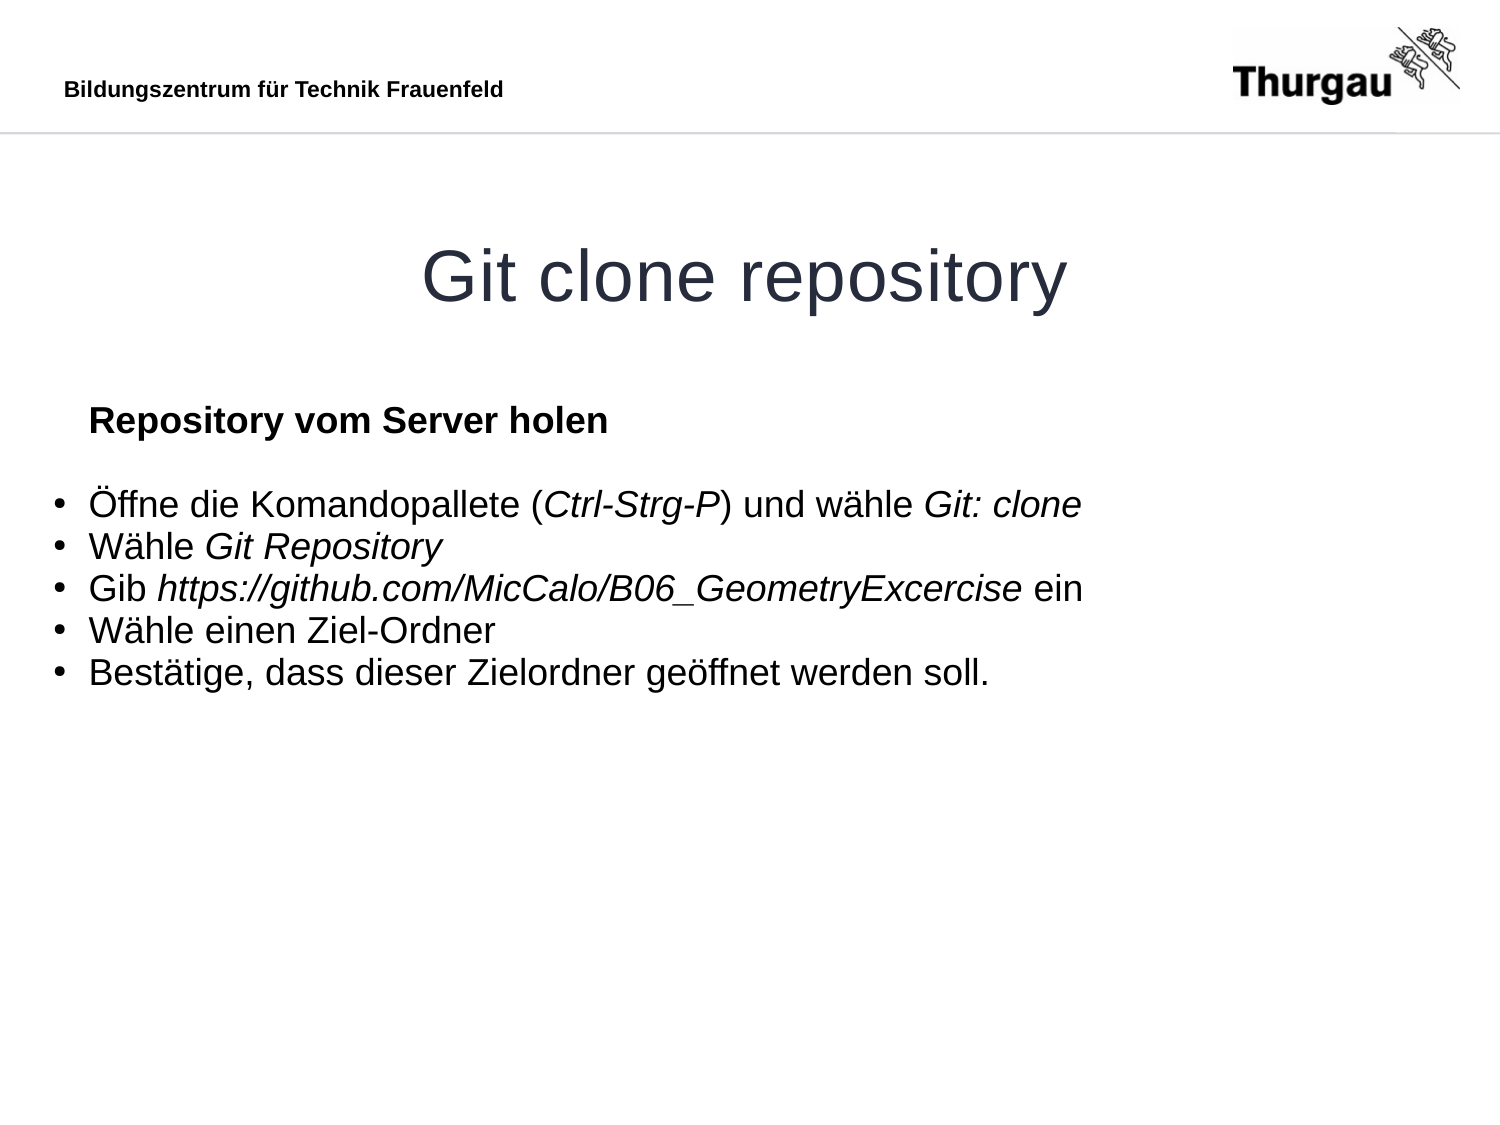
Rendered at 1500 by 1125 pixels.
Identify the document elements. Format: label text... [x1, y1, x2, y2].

text_box Bildungszentrum für Technik Frauenfeld [48, 65, 667, 115]
text_box Git clone repository [56, 239, 1435, 323]
picture [1233, 27, 1460, 105]
text_box Repository vom Server holen Öffne die Komandopallete (Ctrl-Strg-P) und wähle Git: clone Wähle Git Repository Gib https://github.com/MicCalo/B06_GeometryExcercise ein Wähle einen Ziel-Ordner Bestätige, dass dieser Zielordner geöffnet werden soll. [38, 392, 1385, 786]
